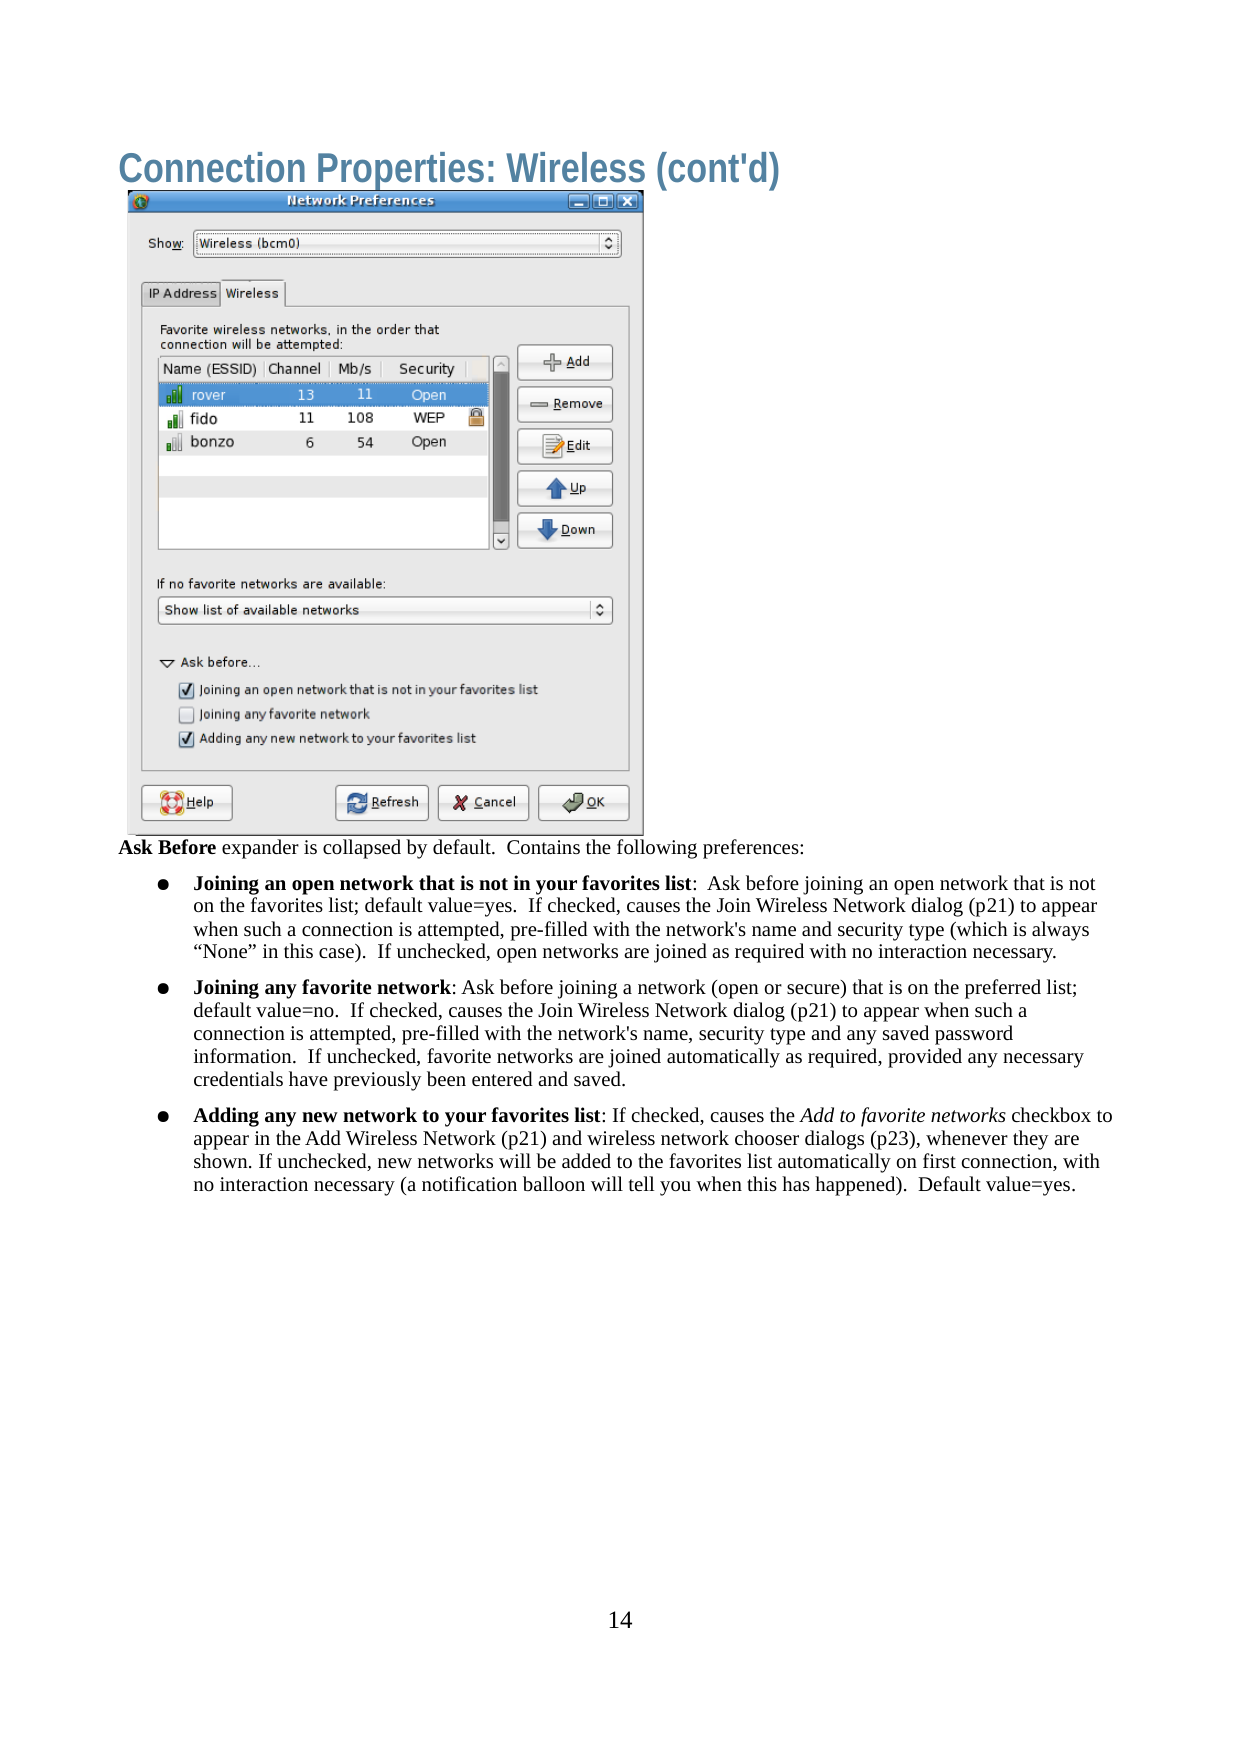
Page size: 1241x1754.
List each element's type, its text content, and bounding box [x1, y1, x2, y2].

list Joining any favorite network: Ask before joining a network (open or secure) that is on the preferred list; default value=no. If checked, causes the Join Wireless Network dialog (p21) to appear when such a connection is attempted, pre-filled with the network's name, security type and any saved password information. If unchecked, favorite networks are joined automatically as required, provided any necessary credentials have previously been entered and saved. [156, 976, 1122, 1091]
text Ask Before expander is collapsed by default. Contains the following preferences: [118, 836, 1122, 859]
picture [127, 190, 644, 836]
list Adding any new network to your favorites list: If checked, causes the Add to favorite networks checkbox to appear in the Add Wireless Network (p21) and wireless network chooser dialogs (p23), whenever they are shown. If unchecked, new networks will be added to the favorites list automatically on first connection, with no interaction necessary (a notification balloon will tell you when this has happened). Default value=yes. [156, 1103, 1122, 1196]
subtitle Connection Properties: Wireless (cont'd) [118, 143, 1122, 191]
list Joining an open network that is not in your favorites list: Ask before joining an open network that is not on the favorites list; default value=yes. If checked, causes the Join Wireless Network dialog (p21) to appear when such a connection is attempted, pre-filled with the network's name and security type (which is always “None” in this case). If unchecked, open networks are joined as required with no interaction necessary. [156, 871, 1122, 963]
